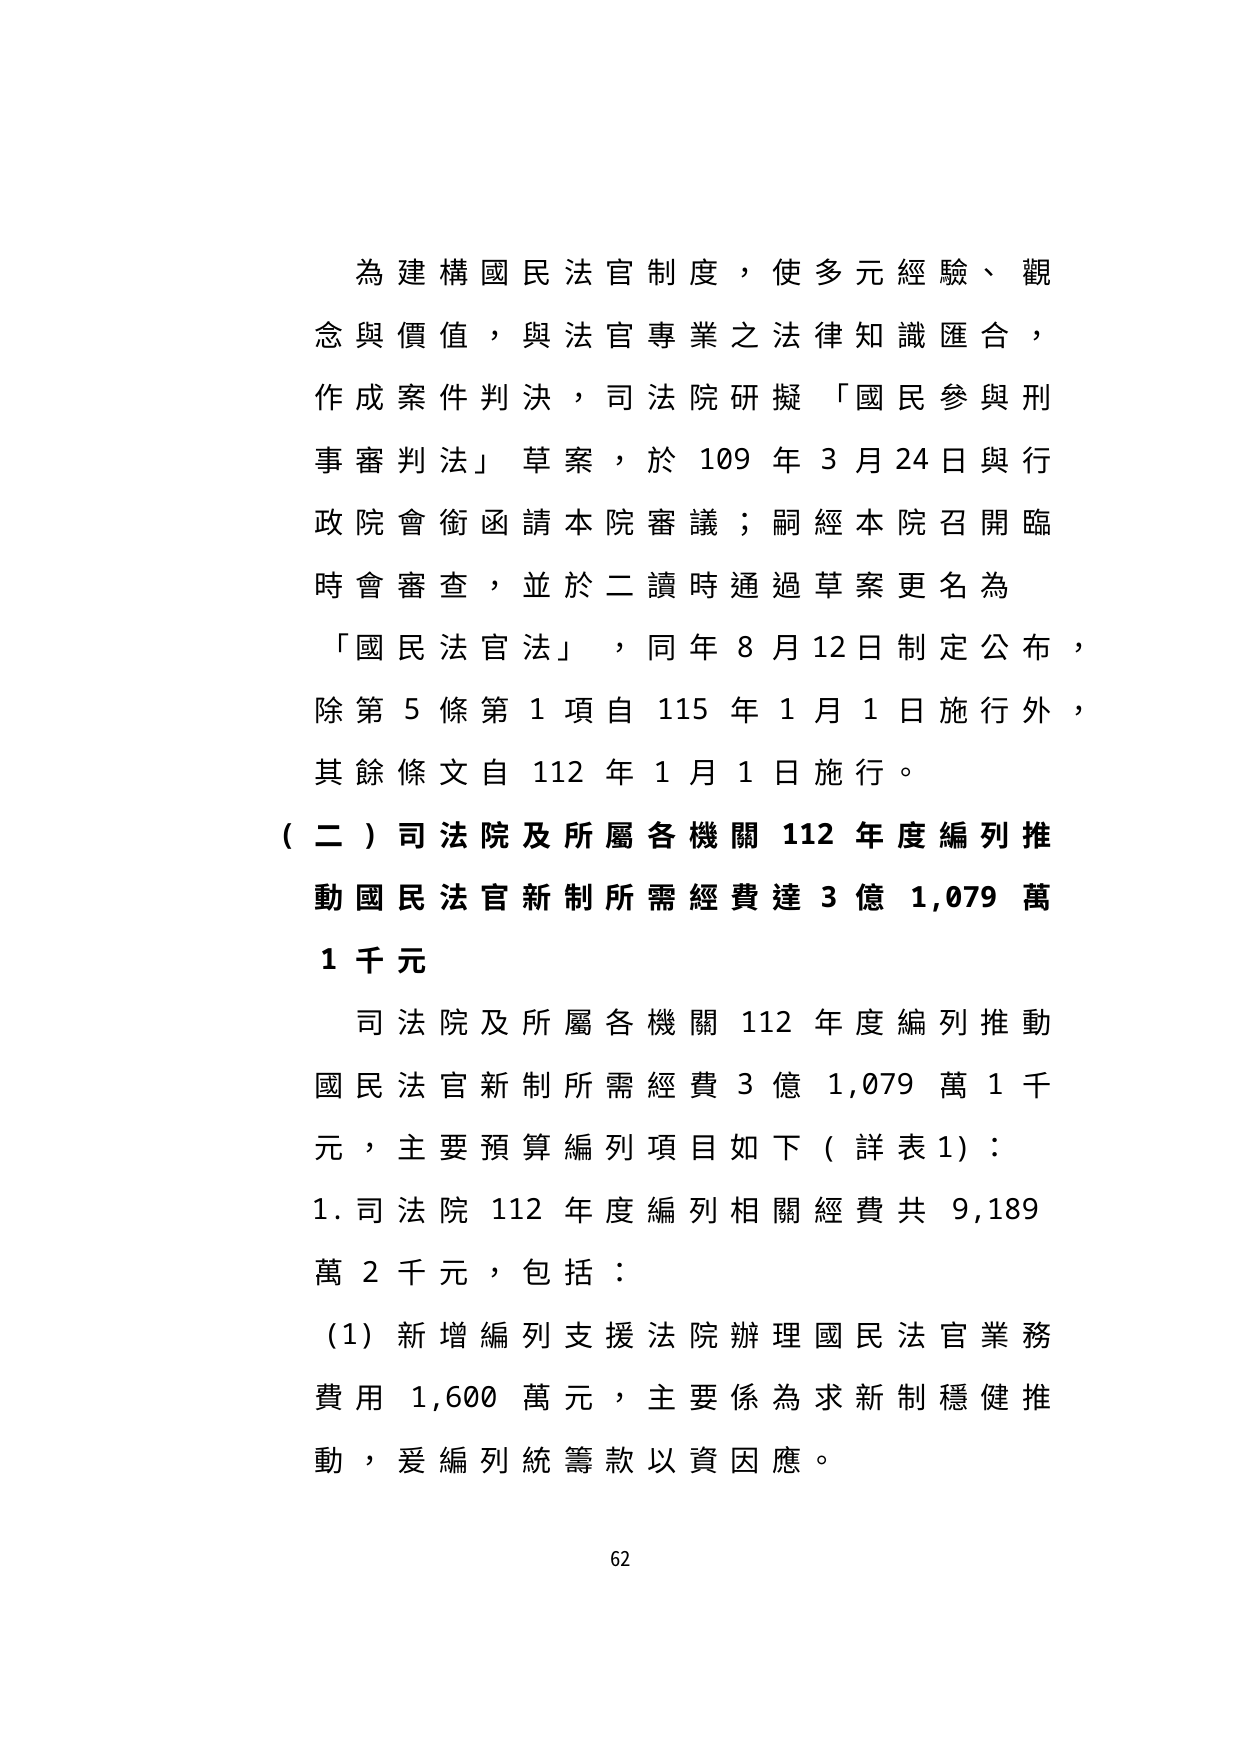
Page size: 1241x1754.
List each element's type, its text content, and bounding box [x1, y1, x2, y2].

text (1)新增編列支援法院辦理國民法官業務費用1,600萬元，主要係為求新制穩健推動，爰編列統籌款以資因應。 [271, 1292, 1058, 1479]
text 1.司法院112年度編列相關經費共9,189萬2千元，包括： [271, 1167, 1058, 1292]
text 為建構國民法官制度，使多元經驗、觀念與價值，與法官專業之法律知識匯合，作成案件判決，司法院研擬「國民參與刑事審判法」草案，於109年3月24日與行政院會銜函請本院審議；嗣經本院召開臨時會審查，並於二讀時通過草案更名為「國民法官法」，同年8月12日制定公布，除第5條第1項自115年1月1日施行外，其餘條文自112年1月1日施行。 [271, 229, 1058, 792]
text 司法院及所屬各機關112年度編列推動國民法官新制所需經費3億1,079萬1千元，主要預算編列項目如下(詳表1)： [271, 979, 1058, 1167]
text (二)司法院及所屬各機關112年度編列推動國民法官新制所需經費達3億1,079萬1千元 [242, 792, 1058, 979]
